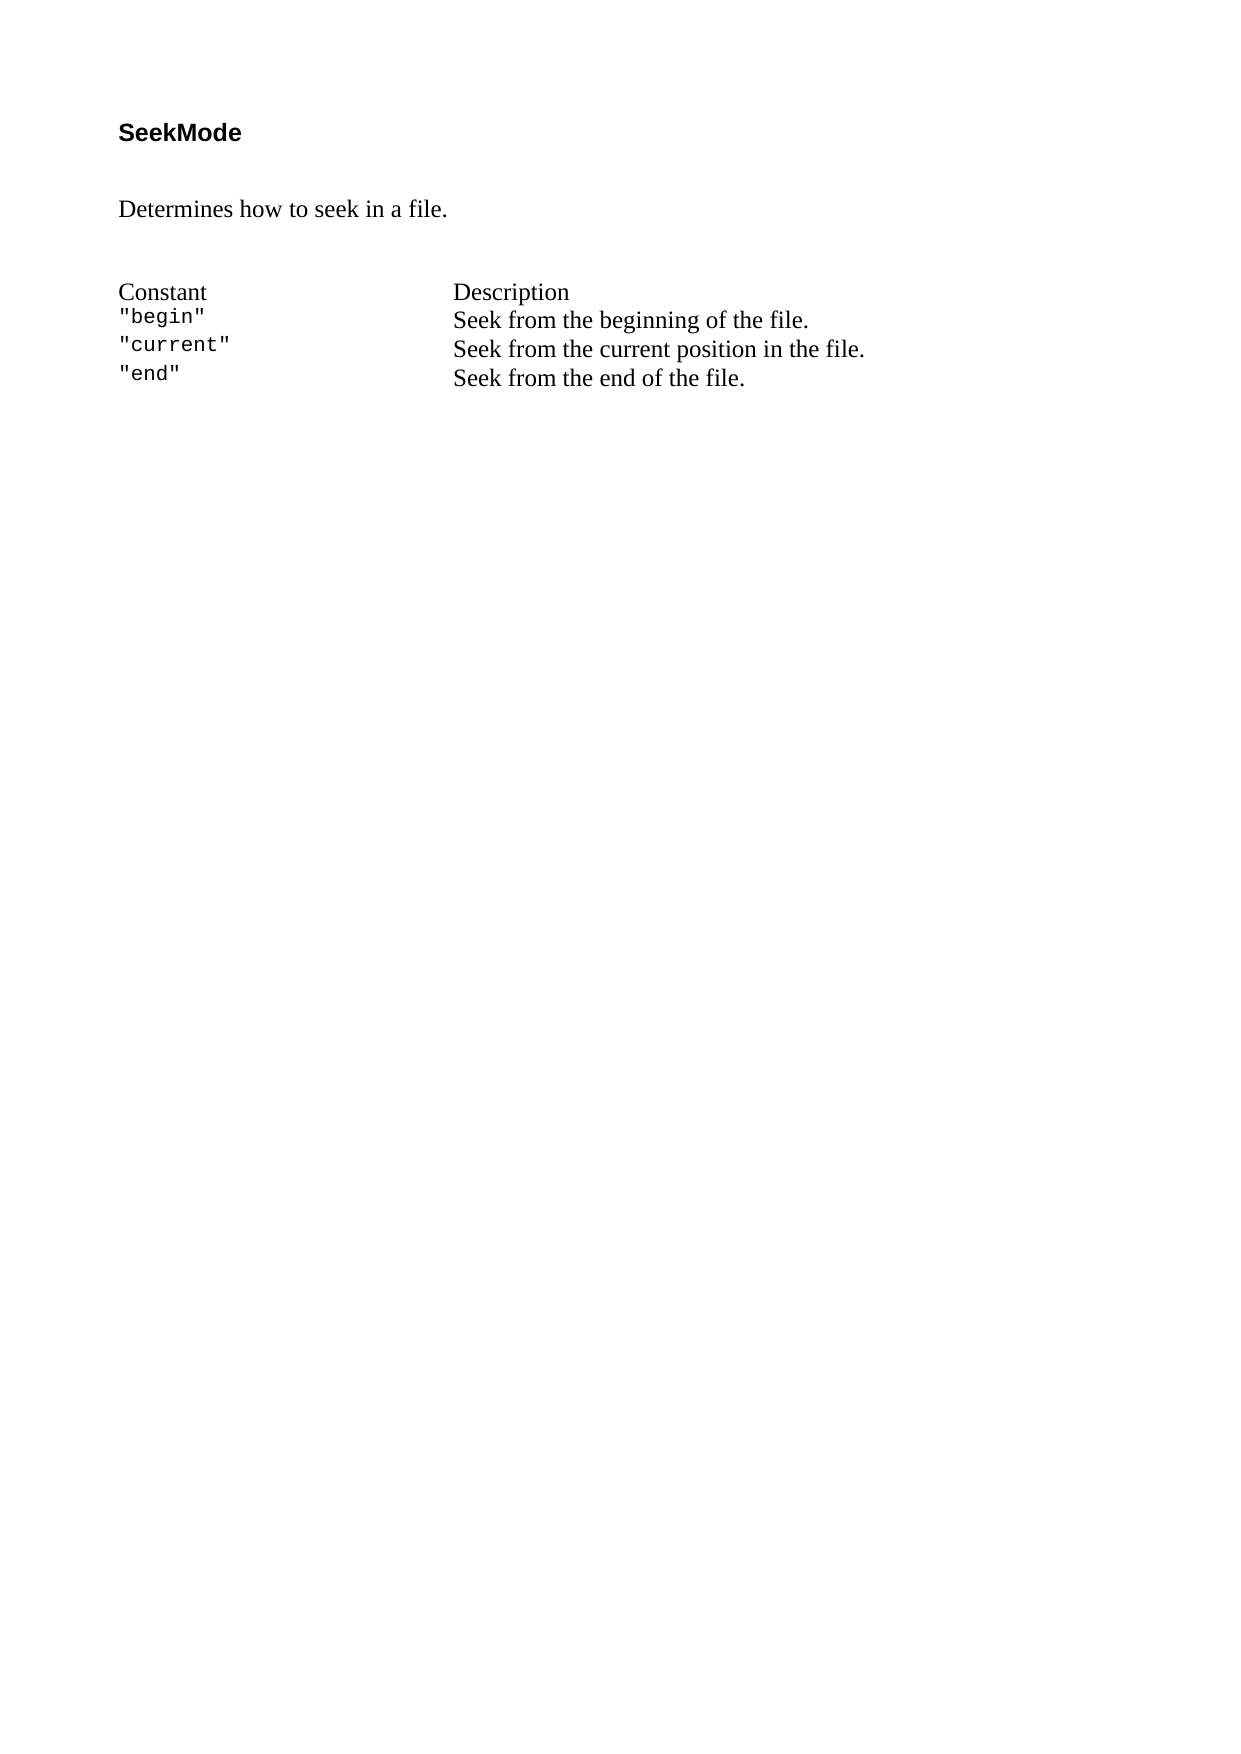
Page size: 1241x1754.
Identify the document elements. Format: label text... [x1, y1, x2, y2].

table_cell Seek from the beginning of the file. [453, 306, 1122, 334]
subtitle SeekMode [118, 118, 1122, 147]
table_cell Seek from the end of the file. [453, 363, 1122, 392]
table_header Constant [118, 277, 453, 306]
table_cell Seek from the current position in the file. [453, 334, 1122, 363]
table_cell "begin" [118, 306, 453, 334]
table_header Description [453, 277, 1122, 306]
text Determines how to seek in a file. [118, 194, 1122, 223]
table_cell "end" [118, 363, 453, 392]
table_cell "current" [118, 334, 453, 363]
